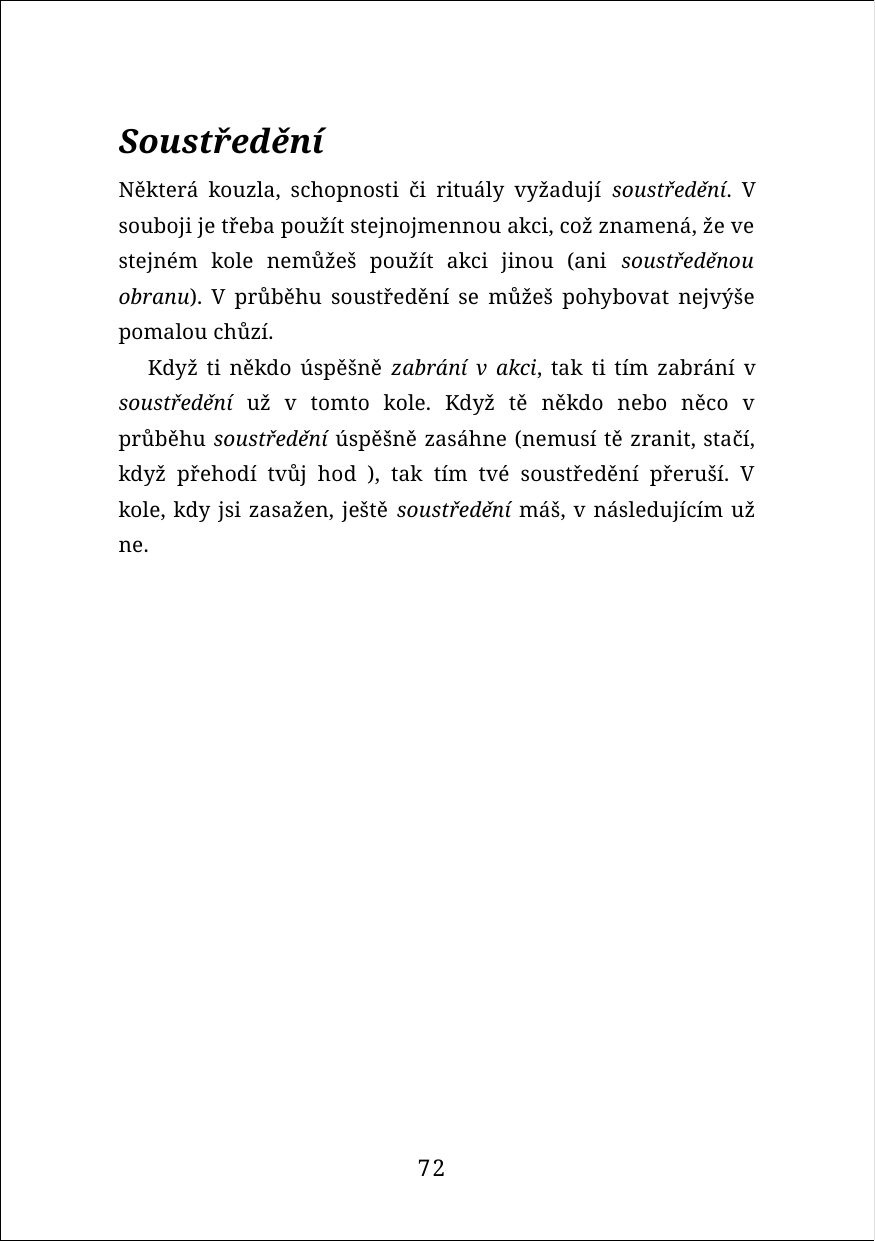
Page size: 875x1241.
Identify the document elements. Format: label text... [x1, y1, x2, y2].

text Některá kouzla, schopnosti či rituály vyžadují soustředění. V souboji je třeba použít stejnojmennou akci, což znamená, že ve stejném kole nemůžeš použít akci jinou (ani soustředěnou obranu). V průběhu soustředění se můžeš pohybovat nejvýše pomalou chůzí. Když ti někdo úspěšně zabrání v akci, tak ti tím zabrání v soustředění už v tomto kole. Když tě někdo nebo něco v průběhu soustředění úspěšně zasáhne (nemusí tě zranit, stačí, když přehodí tvůj hod ), tak tím tvé soustředění přeruší. V kole, kdy jsi zasažen, ještě soustředění máš, v následujícím už ne. [118, 175, 756, 559]
subtitle Soustředění [118, 118, 756, 164]
